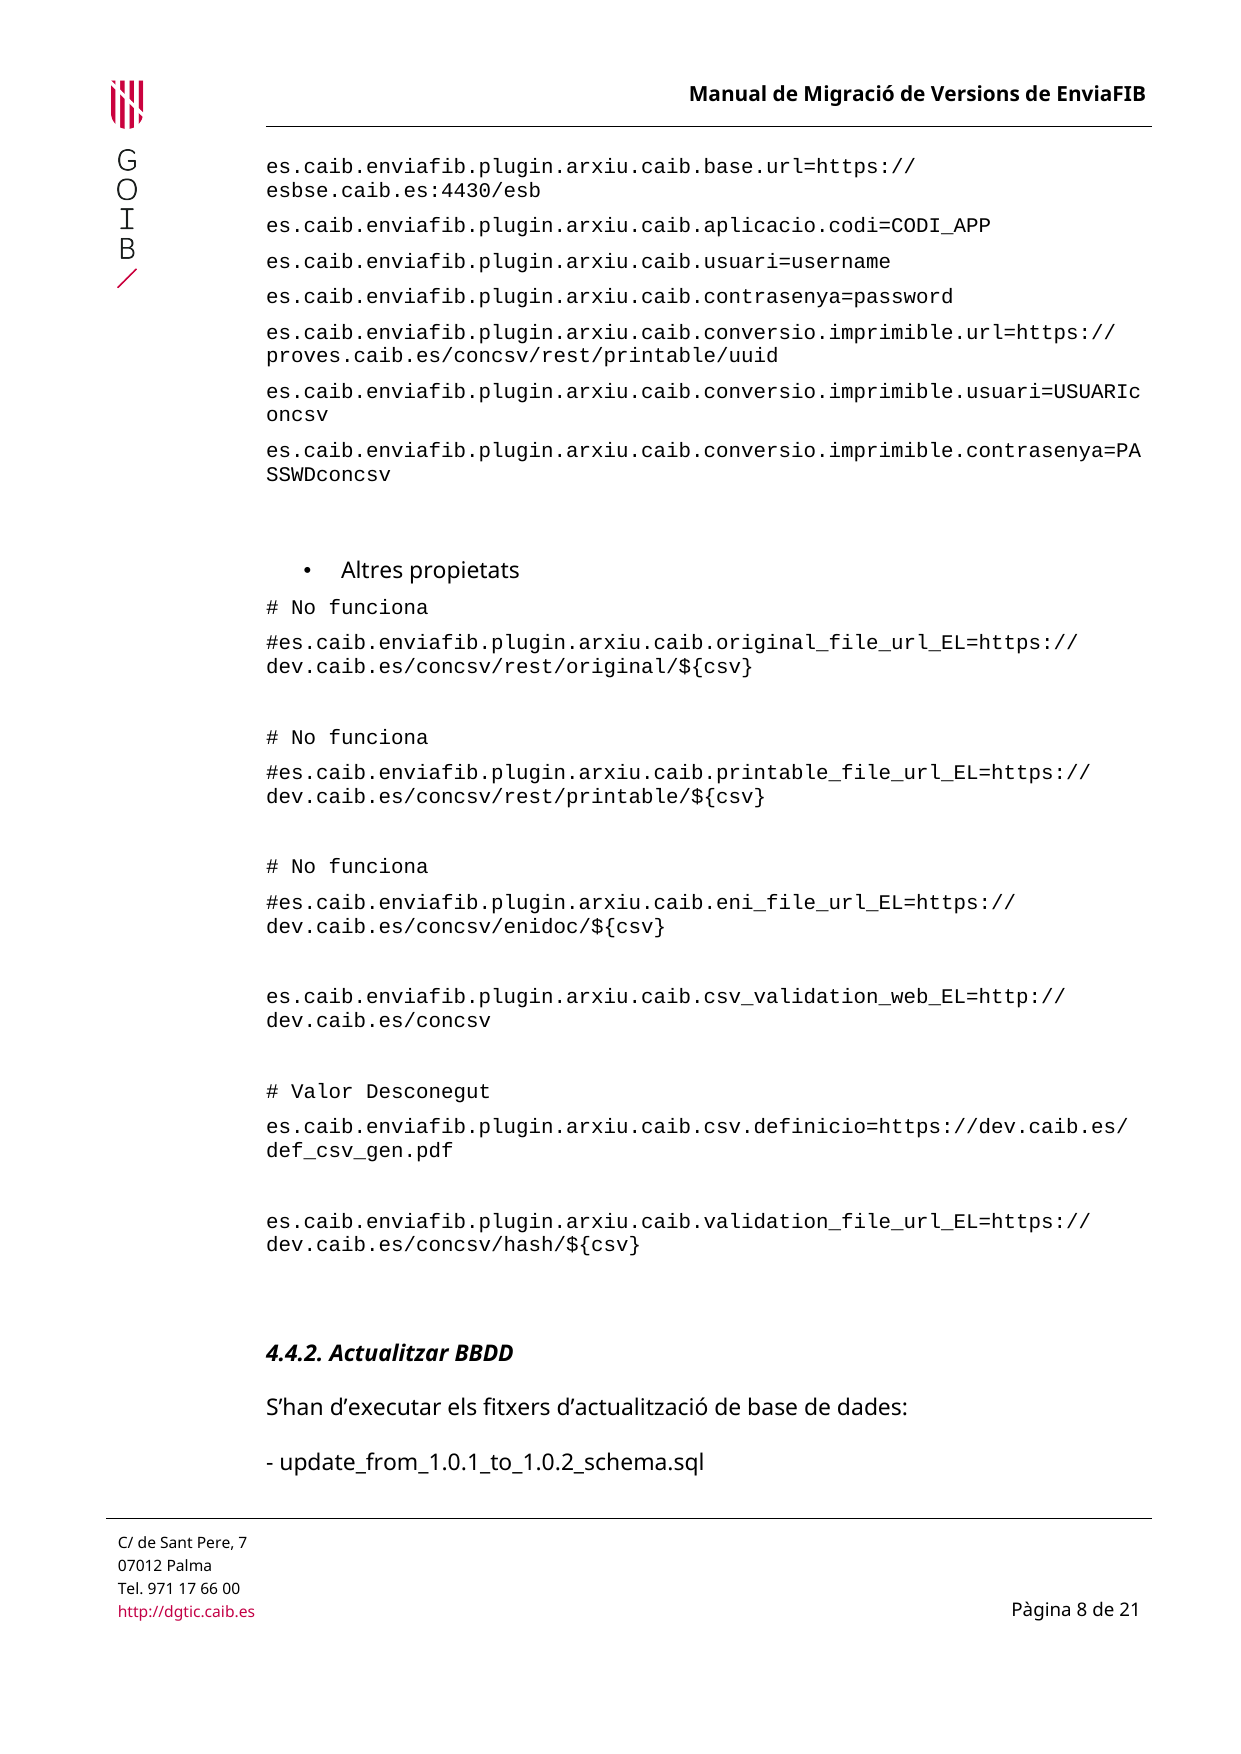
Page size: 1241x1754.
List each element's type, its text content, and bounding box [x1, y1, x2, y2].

picture [82, 57, 172, 319]
text - update_from_1.0.1_to_1.0.2_schema.sql [266, 1446, 1152, 1477]
text S’han d’executar els fitxers d’actualització de base de dades: [266, 1391, 1152, 1422]
list Altres propietats [303, 554, 1152, 585]
table_header es.caib.enviafib.plugin.arxiu.caib.base.url=https://esbse.caib.es:4430/esb es.caib.enviafib.plugin.arxiu.caib.aplicacio.codi=CODI_APP es.caib.enviafib.plugin.arxiu.caib.usuari=username es.caib.enviafib.plugin.arxiu.caib.contrasenya=password es.caib.enviafib.plugin.arxiu.caib.conversio.imprimible.url=https://proves.caib.es/concsv/rest/printable/uuid es.caib.enviafib.plugin.arxiu.caib.conversio.imprimible.usuari=USUARIconcsv es.caib.enviafib.plugin.arxiu.caib.conversio.imprimible.contrasenya=PASSWDconcsv [266, 156, 1152, 499]
subtitle Actualitzar BBDD [266, 1336, 1152, 1368]
table_header # No funciona #es.caib.enviafib.plugin.arxiu.caib.original_file_url_EL=https://dev.caib.es/concsv/rest/original/${csv} # No funciona #es.caib.enviafib.plugin.arxiu.caib.printable_file_url_EL=https://dev.caib.es/concsv/rest/printable/${csv} # No funciona #es.caib.enviafib.plugin.arxiu.caib.eni_file_url_EL=https://dev.caib.es/concsv/enidoc/${csv} es.caib.enviafib.plugin.arxiu.caib.csv_validation_web_EL=http://dev.caib.es/concsv # Valor Desconegut es.caib.enviafib.plugin.arxiu.caib.csv.definicio=https://dev.caib.es/def_csv_gen.pdf es.caib.enviafib.plugin.arxiu.caib.validation_file_url_EL=https://dev.caib.es/concsv/hash/${csv} [266, 597, 1152, 1270]
